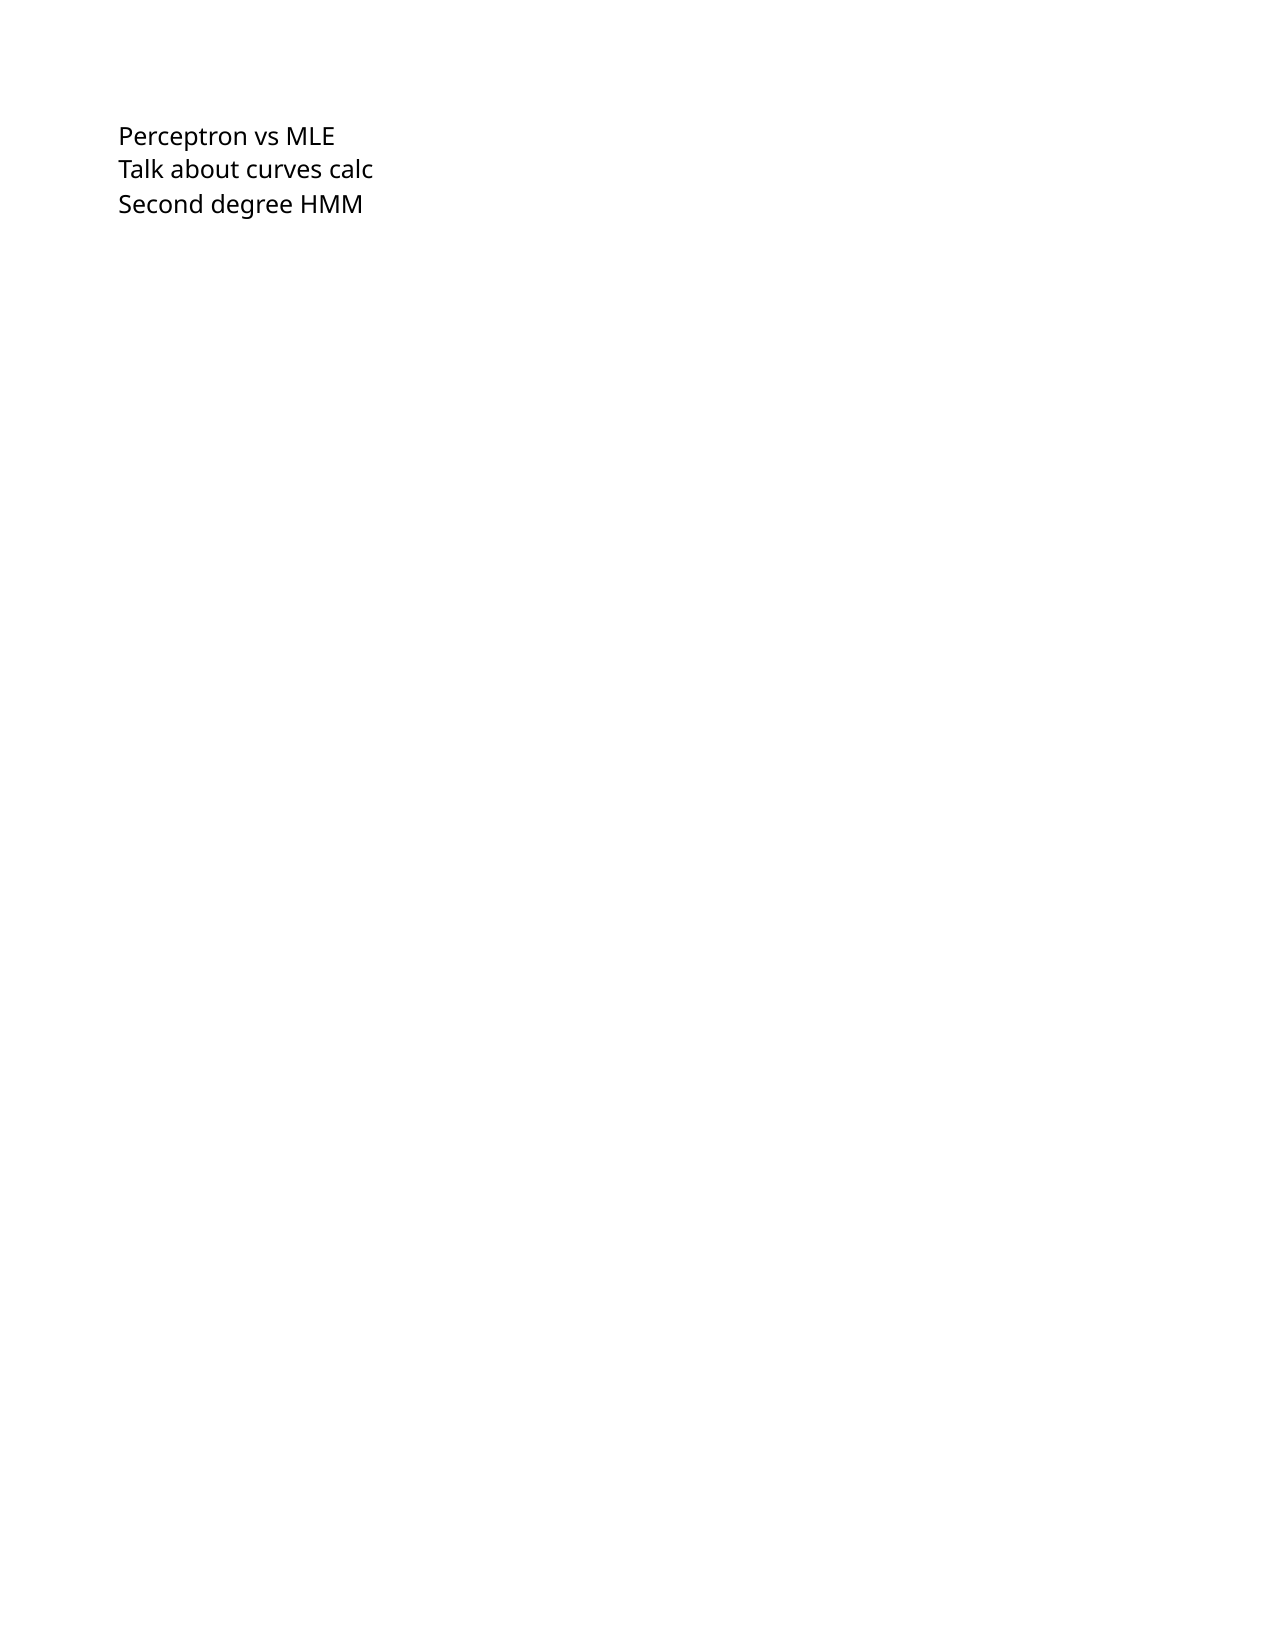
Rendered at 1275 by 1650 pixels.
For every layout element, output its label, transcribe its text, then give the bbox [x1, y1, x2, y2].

text Talk about curves calc [118, 152, 1157, 186]
text Second degree HMM [118, 186, 1157, 220]
text Perceptron vs MLE [118, 118, 1157, 152]
